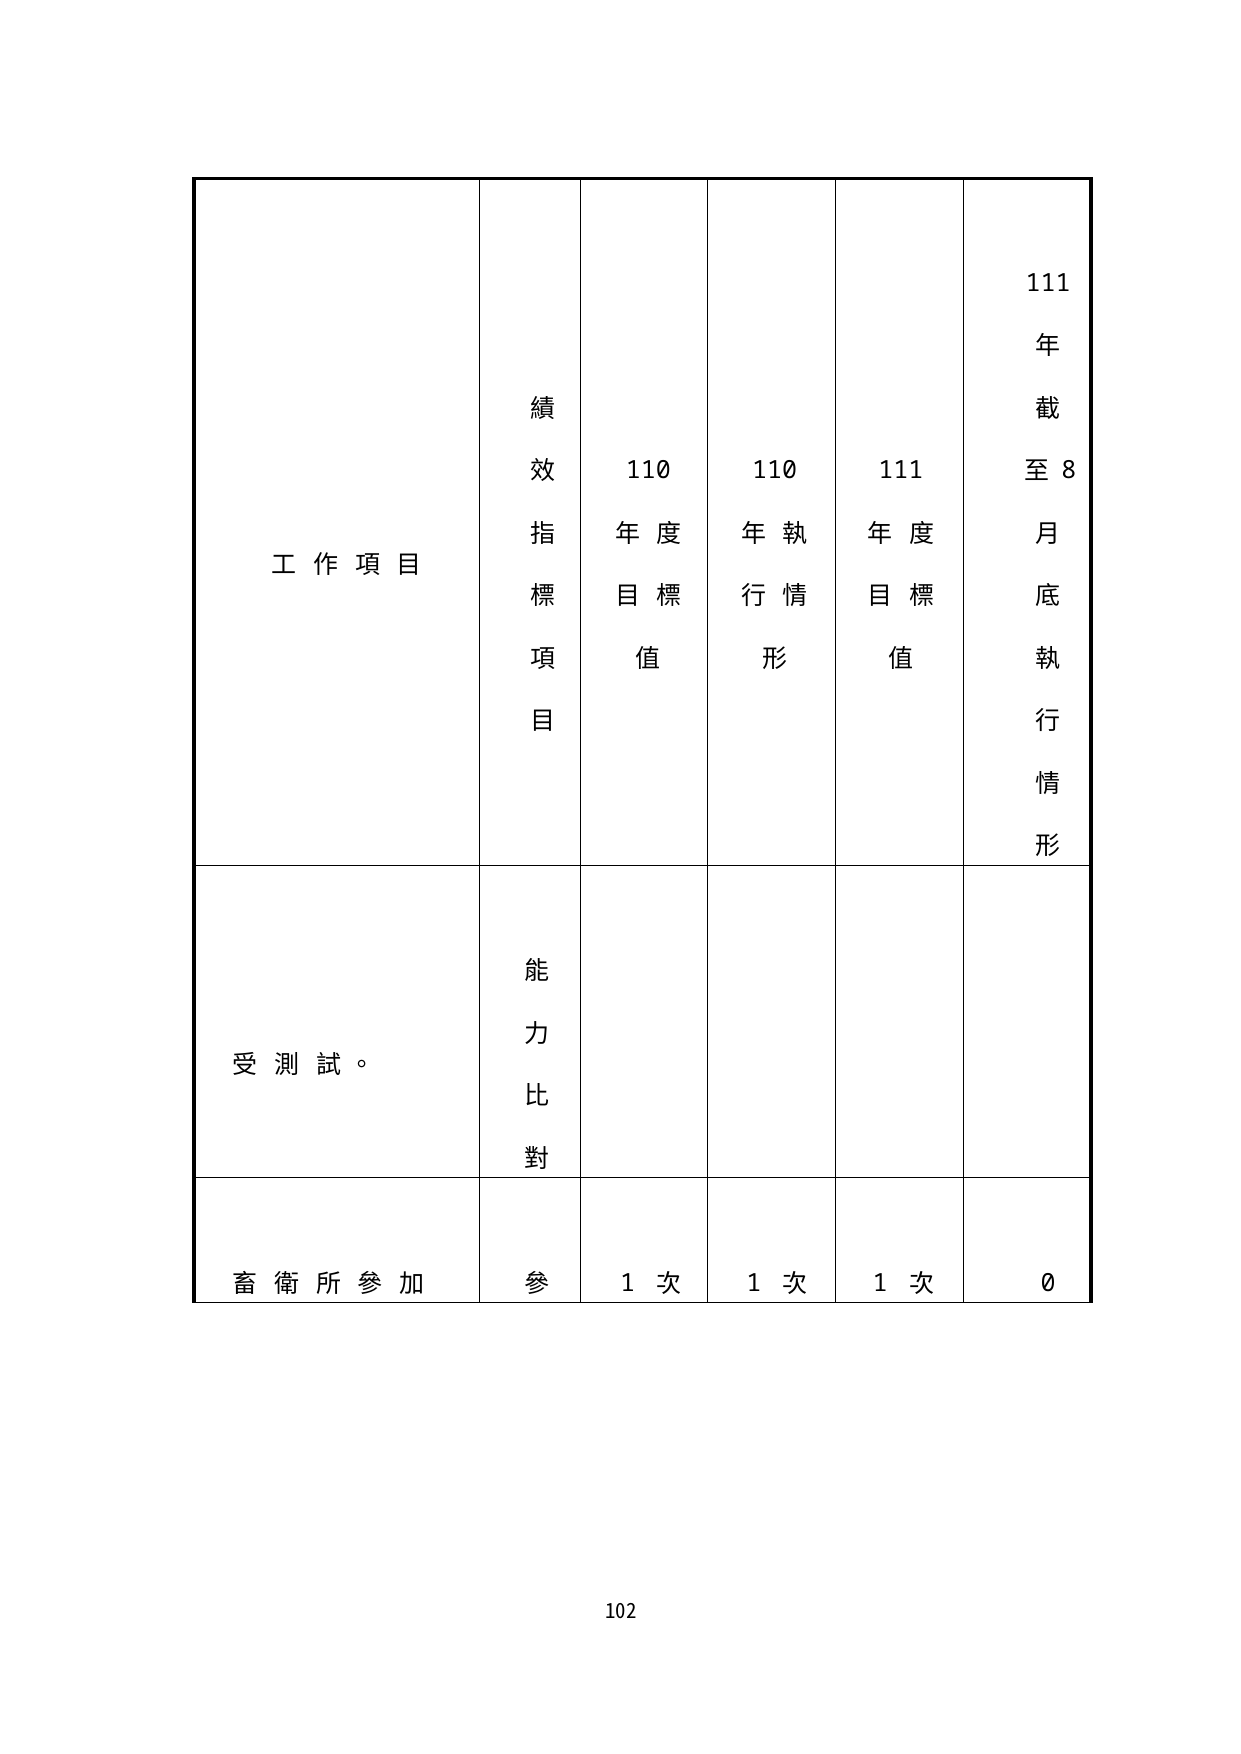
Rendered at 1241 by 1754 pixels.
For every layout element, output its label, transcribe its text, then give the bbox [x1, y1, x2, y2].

table_cell 1次 [836, 1178, 963, 1302]
table_cell [581, 866, 707, 1177]
table_cell 能力比對 [480, 866, 580, 1177]
table_cell [836, 866, 963, 1177]
table_header 績效指標項目 [480, 180, 580, 865]
table_cell [964, 866, 1089, 1177]
table_cell 參 [480, 1178, 580, 1302]
table_header 111年截至8月底執行情形 [964, 180, 1089, 865]
table_cell 1次 [581, 1178, 707, 1302]
table_header 110年度目標值 [581, 180, 707, 865]
table_cell 畜衛所參加 [196, 1178, 479, 1302]
table_cell 1次 [708, 1178, 835, 1302]
table_cell 受測試。 [196, 866, 479, 1177]
table_cell 0 [964, 1178, 1089, 1302]
table_header 工作項目 [196, 180, 479, 865]
table_header 110年執行情形 [708, 180, 835, 865]
table_cell [708, 866, 835, 1177]
table_header 111年度目標值 [836, 180, 963, 865]
